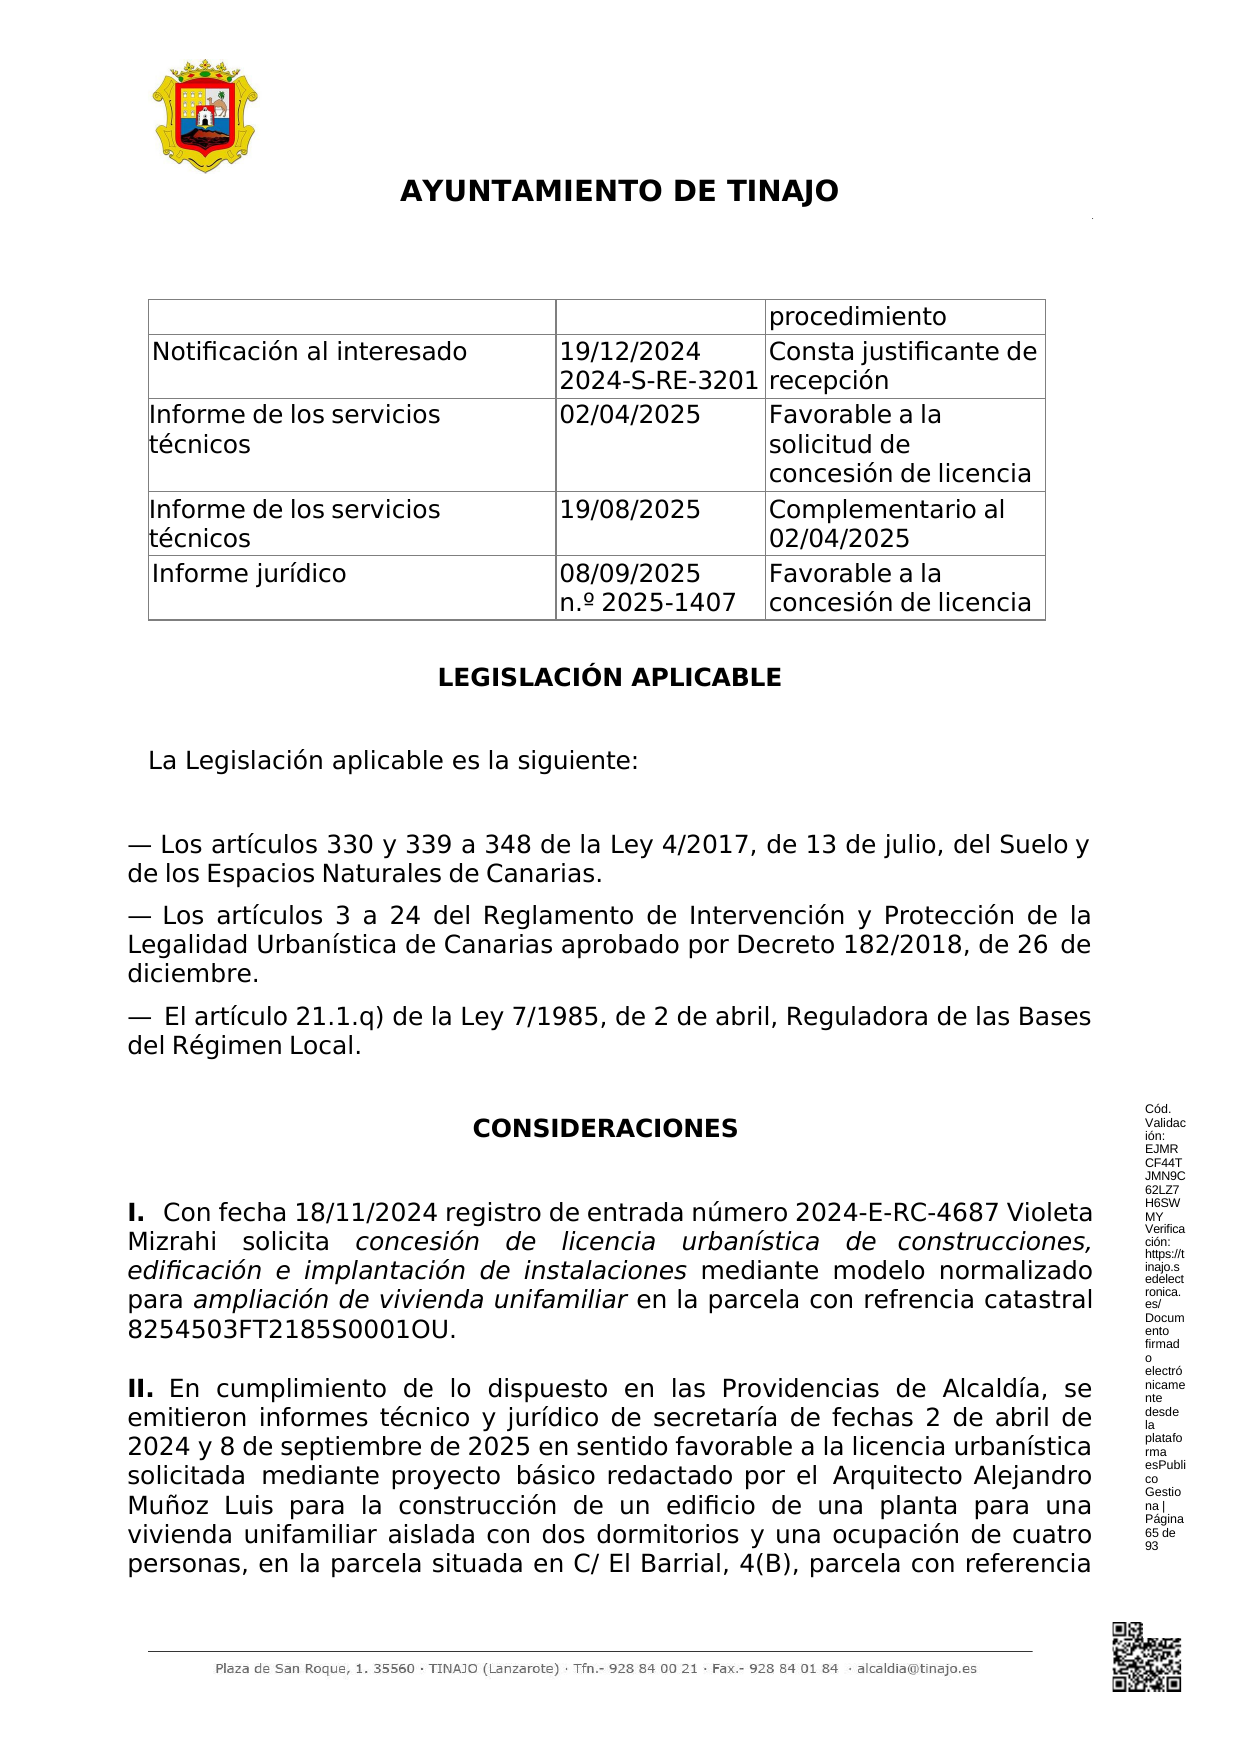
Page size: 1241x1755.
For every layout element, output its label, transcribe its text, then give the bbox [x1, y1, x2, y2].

table_cell 08/09/2025 n.º 2025-1407 [557, 556, 765, 619]
table_cell Consta justificante de recepción [766, 335, 1045, 397]
text Cód. Validación: EJMRCF44TJMN9C62LZ7H6SWMY [1145, 1103, 1186, 1224]
table_cell Notificación al interesado [149, 335, 555, 397]
list Con fecha 18/11/2024 registro de entrada número 2024-E-RC-4687 Violeta Mizrahi solicita concesión de licencia urbanística de construcciones, edificación e implantación de instalaciones mediante modelo normalizado para ampliación de vivienda unifamiliar en la parcela con refrencia catastral 8254503FT2185S0001OU. [127, 1198, 1093, 1344]
text La Legislación aplicable es la siguiente: [148, 746, 1170, 776]
text Verificación: https://tinajo.sedelectronica.es/ [1145, 1224, 1186, 1311]
table_cell 19/08/2025 [557, 492, 765, 555]
list Los artículos 330 y 339 a 348 de la Ley 4/2017, de 13 de julio, del Suelo y de los Espacios Naturales de Canarias. [127, 830, 1091, 888]
list El artículo 21.1.q) de la Ley 7/1985, de 2 de abril, Reguladora de las Bases del Régimen Local. [127, 1002, 1092, 1060]
subtitle CONSIDERACIONES [127, 1114, 1084, 1144]
table_cell Informe jurídico [149, 556, 555, 619]
table_cell Complementario al 02/04/2025 [766, 492, 1045, 555]
table_header [149, 300, 555, 334]
table_cell 02/04/2025 [557, 399, 765, 491]
table_cell Favorable a la concesión de licencia [766, 556, 1045, 619]
table_cell 19/12/2024 2024-S-RE-3201 [557, 335, 765, 397]
list Los artículos 3 a 24 del Reglamento de Intervención y Protección de la Legalidad Urbanística de Canarias aprobado por Decreto 182/2018, de 26 de diciembre. [127, 901, 1092, 989]
table_header [557, 300, 765, 334]
list En cumplimiento de lo dispuesto en las Providencias de Alcaldía, se emitieron informes técnico y jurídico de secretaría de fechas 2 de abril de 2024 y 8 de septiembre de 2025 en sentido favorable a la licencia urbanística solicitada mediante proyecto básico redactado por el Arquitecto Alejandro Muñoz Luis para la construcción de un edificio de una planta para una vivienda unifamiliar aislada con dos dormitorios y una ocupación de cuatro personas, en la parcela situada en C/ El Barrial, 4(B), parcela con referencia [127, 1374, 1092, 1578]
text Documento firmado electrónicamente desde la plataforma esPublico Gestiona | Página 65 de 93 [1145, 1311, 1186, 1553]
table_cell Informe de los servicios técnicos [149, 399, 555, 491]
subtitle [1143, 1101, 1186, 1638]
table_cell Informe de los servicios técnicos [149, 492, 555, 555]
table_cell Favorable a la solicitud de concesión de licencia [766, 399, 1045, 491]
table_header procedimiento [766, 300, 1045, 334]
subtitle LEGISLACIÓN APLICABLE [127, 663, 1092, 692]
